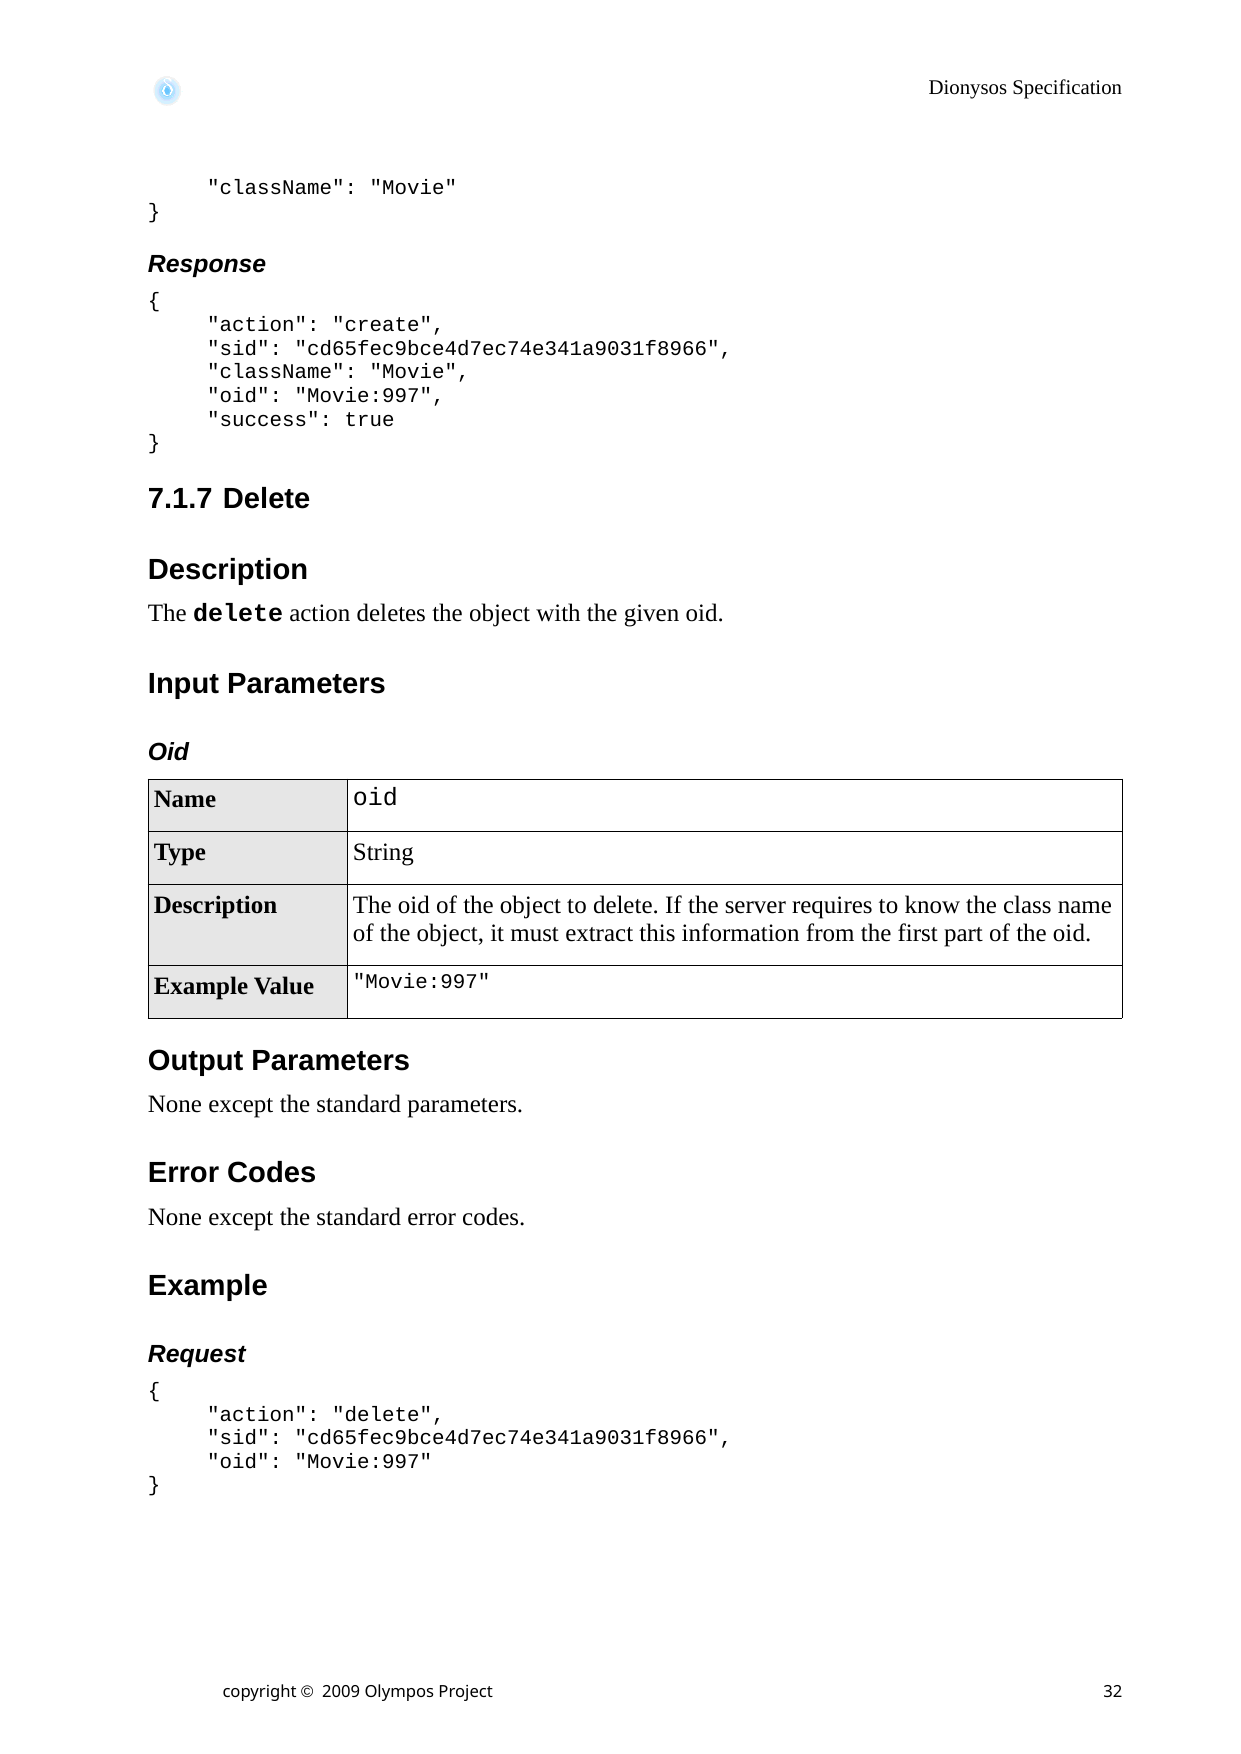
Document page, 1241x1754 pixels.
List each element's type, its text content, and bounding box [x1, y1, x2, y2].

table_cell Example Value [149, 966, 347, 1018]
text { [148, 1380, 1122, 1403]
text The delete action deletes the object with the given oid. [148, 598, 1122, 629]
text } [148, 201, 1122, 224]
text Oid [148, 737, 1122, 766]
text { [148, 291, 1122, 314]
text Error Codes [148, 1156, 1122, 1189]
text } [148, 432, 1122, 456]
text Response [148, 249, 1122, 278]
text "action": "create", [148, 314, 1122, 338]
text } [148, 1474, 1122, 1498]
text "sid": "cd65fec9bce4d7ec74e341a9031f8966", [148, 1427, 1122, 1451]
table_cell "Movie:997" [348, 966, 1122, 1018]
text "oid": "Movie:997" [148, 1451, 1122, 1474]
text "action": "delete", [148, 1403, 1122, 1427]
text Example [148, 1268, 1122, 1301]
text None except the standard parameters. [148, 1089, 1122, 1118]
text "sid": "cd65fec9bce4d7ec74e341a9031f8966", [148, 338, 1122, 361]
subtitle Delete [148, 481, 1122, 514]
picture [152, 75, 184, 106]
text Output Parameters [148, 1043, 1122, 1077]
text Request [148, 1339, 1122, 1367]
table_header oid [348, 780, 1122, 831]
text None except the standard error codes. [148, 1202, 1122, 1230]
text "oid": "Movie:997", [148, 385, 1122, 409]
text "className": "Movie" [148, 177, 1122, 201]
text "success": true [148, 409, 1122, 432]
table_header Name [149, 780, 347, 831]
table_cell String [348, 832, 1122, 884]
text Description [148, 552, 1122, 586]
table_cell Description [149, 885, 347, 965]
table_cell Type [149, 832, 347, 884]
text "className": "Movie", [148, 361, 1122, 385]
text Input Parameters [148, 666, 1122, 700]
table_cell The oid of the object to delete. If the server requires to know the class name of the object, it must extract this information from the first part of the oid. [348, 885, 1122, 965]
